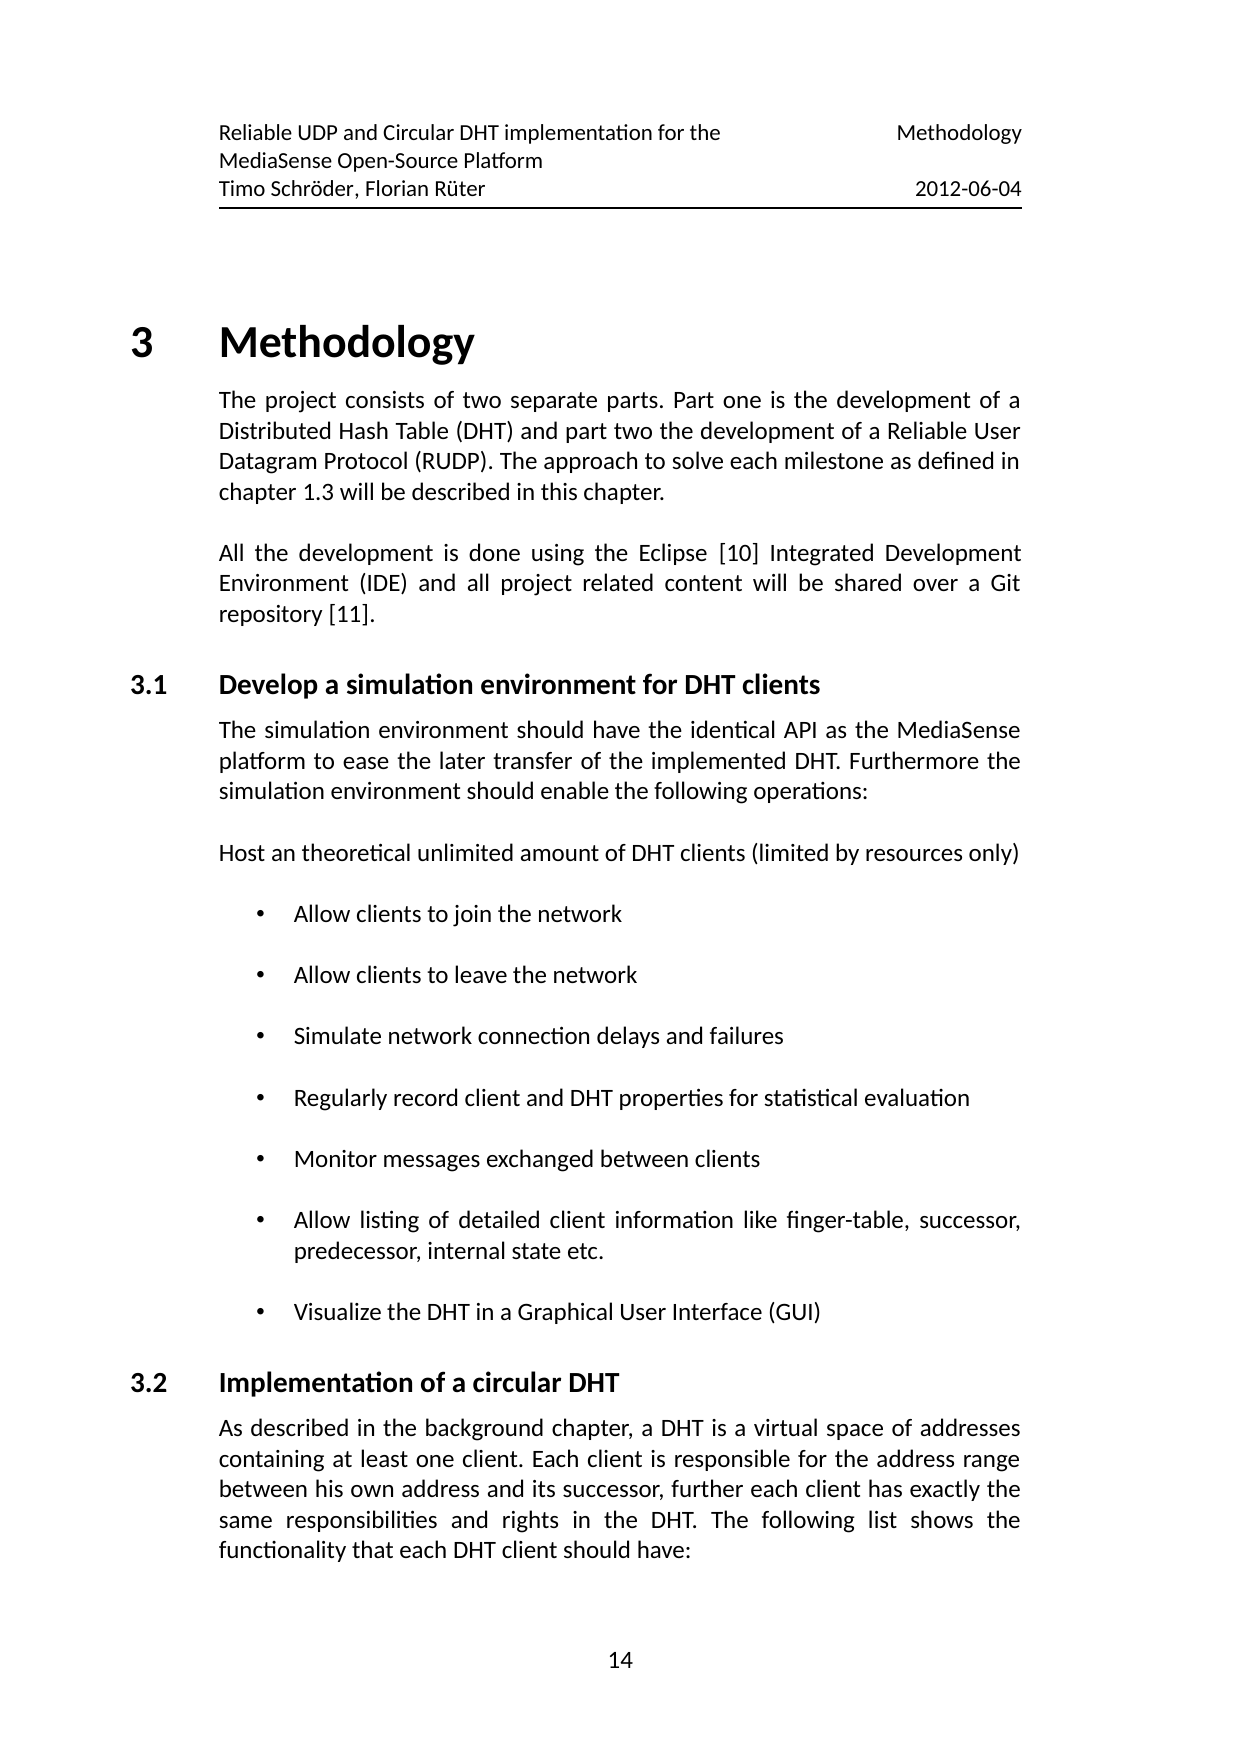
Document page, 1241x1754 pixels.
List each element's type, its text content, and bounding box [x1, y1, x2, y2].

list Allow listing of detailed client information like finger-table, successor, predecessor, internal state etc. [256, 1204, 1022, 1265]
list Regularly record client and DHT properties for statistical evaluation [256, 1082, 1022, 1112]
list Simulate network connection delays and failures [256, 1021, 1022, 1051]
subtitle Methodology [130, 313, 1022, 369]
text As described in the background chapter, a DHT is a virtual space of addresses containing at least one client. Each client is responsible for the address range between his own address and its successor, further each client has exactly the same responsibilities and rights in the DHT. The following list shows the functionality that each DHT client should have: [218, 1412, 1022, 1565]
list Allow clients to join the network [256, 898, 1022, 928]
text The simulation environment should have the identical API as the MediaSense platform to ease the later transfer of the implemented DHT. Furthermore the simulation environment should enable the following operations: [218, 714, 1022, 806]
list Visualize the DHT in a Graphical User Interface (GUI) [256, 1296, 1022, 1327]
subtitle Develop a simulation environment for DHT clients [130, 666, 1022, 701]
text The project consists of two separate parts. Part one is the development of a Distributed Hash Table (DHT) and part two the development of a Reliable User Datagram Protocol (RUDP). The approach to solve each milestone as defined in chapter 1.3 will be described in this chapter. [218, 384, 1022, 506]
subtitle Implementation of a circular DHT [130, 1364, 1022, 1399]
list Monitor messages exchanged between clients [256, 1143, 1022, 1173]
list Allow clients to leave the network [256, 959, 1022, 990]
text All the development is done using the Eclipse [10] Integrated Development Environment (IDE) and all project related content will be shared over a Git repository [11]. [218, 537, 1022, 629]
text Host an theoretical unlimited amount of DHT clients (limited by resources only) [218, 837, 1022, 867]
